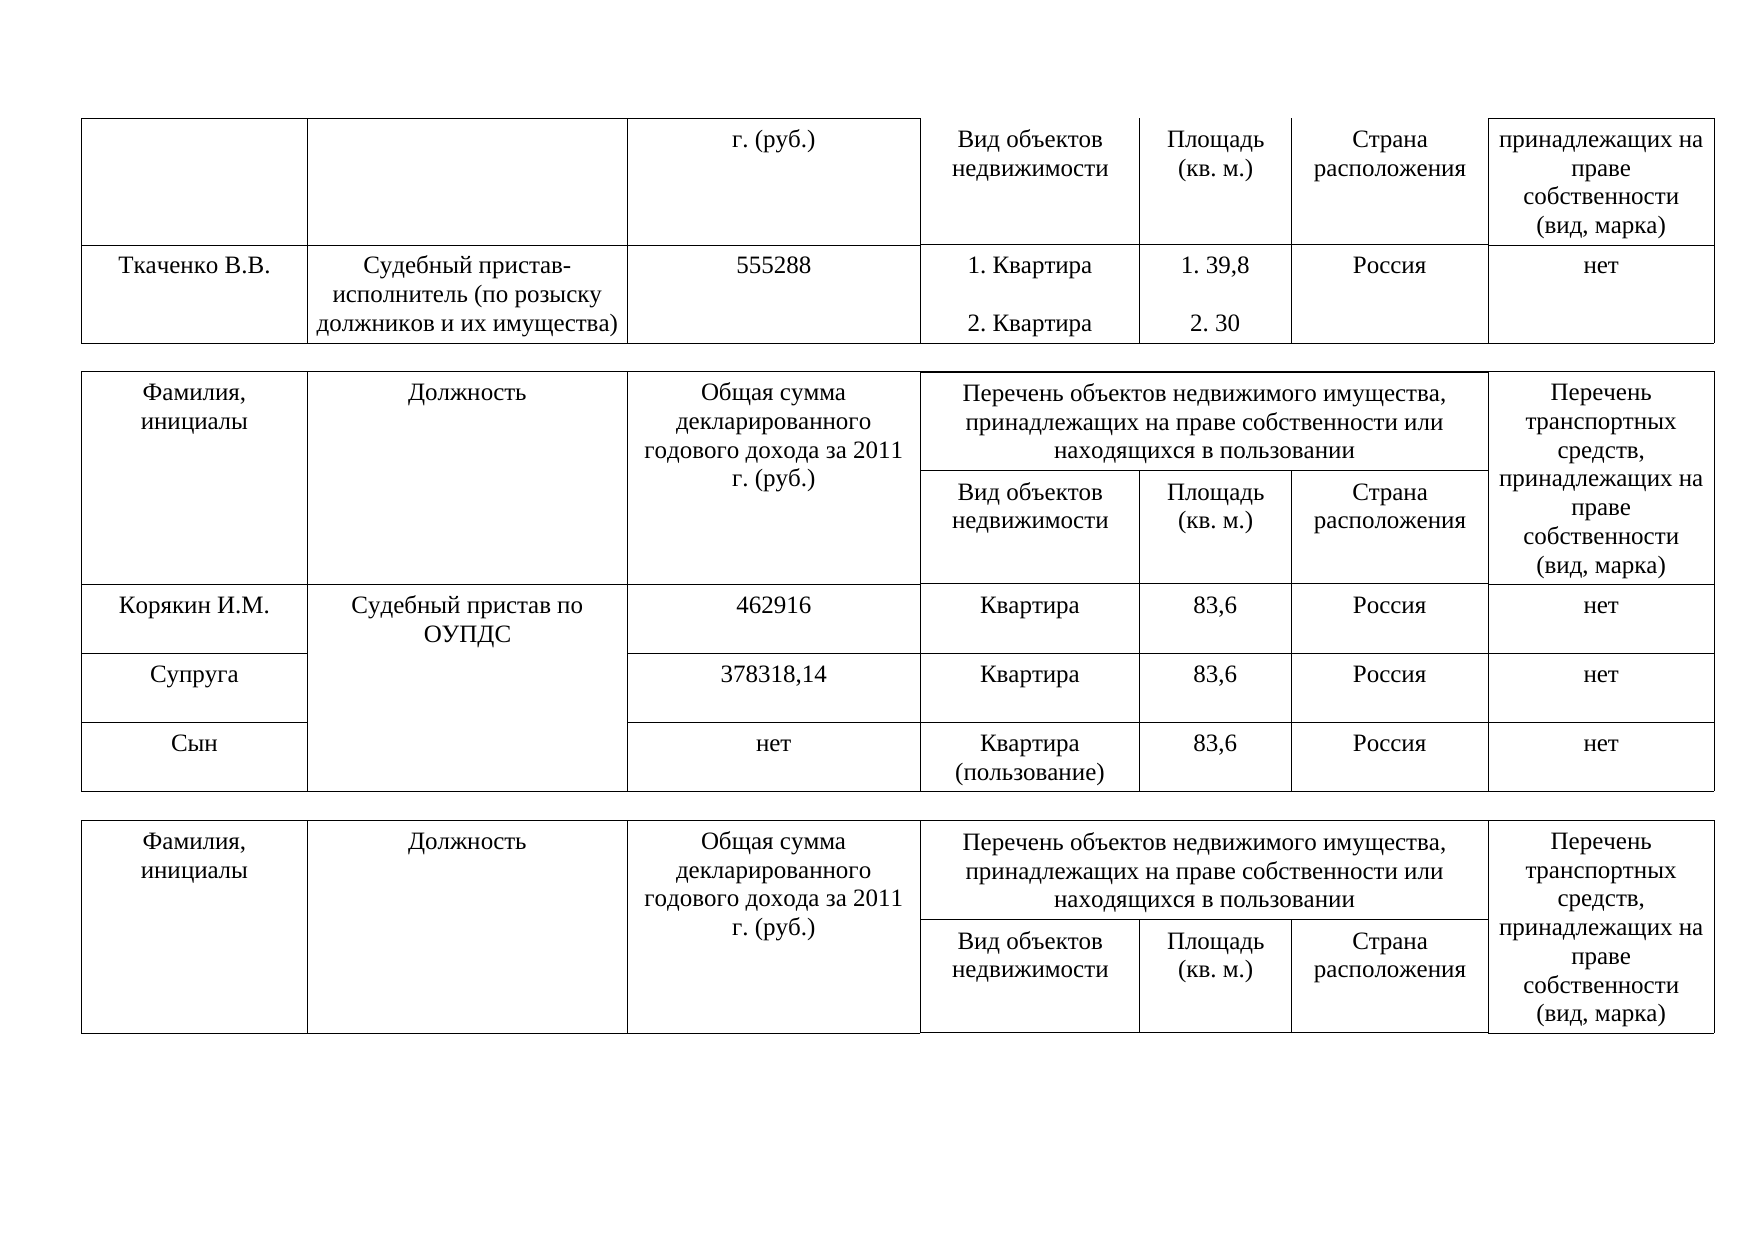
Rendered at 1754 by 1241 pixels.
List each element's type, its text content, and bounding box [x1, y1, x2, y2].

table_cell Страна расположения [1292, 471, 1488, 583]
table_header Перечень объектов недвижимого имущества, принадлежащих на праве собственности или находящихся в пользовании [921, 373, 1488, 470]
table_cell Страна расположения [1292, 118, 1488, 244]
table_cell Площадь (кв. м.) [1140, 920, 1291, 1032]
table_cell Квартира [921, 584, 1139, 653]
table_cell Вид объектов недвижимости [921, 118, 1139, 244]
table_cell нет [1489, 654, 1714, 722]
table_header Перечень объектов недвижимого имущества, принадлежащих на праве собственности или находящихся в пользовании [921, 821, 1488, 919]
table_cell Вид объектов недвижимости [921, 471, 1139, 583]
table_cell Корякин И.М. [82, 585, 307, 653]
table_cell Квартира [921, 654, 1139, 722]
table_cell Супруга [82, 654, 307, 722]
table_cell Судебный пристав по ОУПДС [308, 585, 627, 791]
table_cell нет [1489, 246, 1714, 343]
table_header г. (руб.) [628, 119, 920, 245]
table_header Фамилия, инициалы [82, 821, 307, 1033]
table_cell 462916 [628, 585, 920, 653]
table_header Должность [308, 372, 627, 584]
table_cell нет [1489, 585, 1714, 653]
table_cell Квартира (пользование) [921, 723, 1139, 791]
table_cell Ткаченко В.В. [82, 246, 307, 343]
table_header Перечень транспортных средств, принадлежащих на праве собственности (вид, марка) [1489, 372, 1714, 584]
table_cell 1. 39,8 2. 30 [1140, 245, 1291, 343]
table_cell 378318,14 [628, 654, 920, 722]
table_cell Площадь (кв. м.) [1140, 471, 1291, 583]
table_cell 555288 [628, 246, 920, 343]
table_cell Судебный пристав-исполнитель (по розыску должников и их имущества) [308, 246, 627, 343]
table_cell 1. Квартира 2. Квартира [921, 245, 1139, 343]
table_cell Россия [1292, 584, 1488, 653]
table_header Общая сумма декларированного годового дохода за 2011 г. (руб.) [628, 372, 920, 584]
table_header Общая сумма декларированного годового дохода за 2011 г. (руб.) [628, 821, 920, 1033]
table_cell Вид объектов недвижимости [921, 920, 1139, 1032]
table_cell 83,6 [1140, 723, 1291, 791]
table_cell Россия [1292, 654, 1488, 722]
table_cell Страна расположения [1292, 920, 1488, 1032]
table_header [82, 119, 307, 245]
table_cell Площадь (кв. м.) [1140, 118, 1291, 244]
table_cell 83,6 [1140, 654, 1291, 722]
table_cell нет [628, 723, 920, 791]
table_header Фамилия, инициалы [82, 372, 307, 584]
table_header Перечень транспортных средств, принадлежащих на праве собственности (вид, марка) [1489, 821, 1714, 1033]
table_header Должность [308, 821, 627, 1033]
table_cell Сын [82, 723, 307, 791]
table_header принадлежащих на праве собственности (вид, марка) [1489, 119, 1714, 245]
table_cell Россия [1292, 245, 1488, 343]
table_header [308, 119, 627, 245]
table_cell нет [1489, 723, 1714, 791]
table_cell Россия [1292, 723, 1488, 791]
table_cell 83,6 [1140, 584, 1291, 653]
